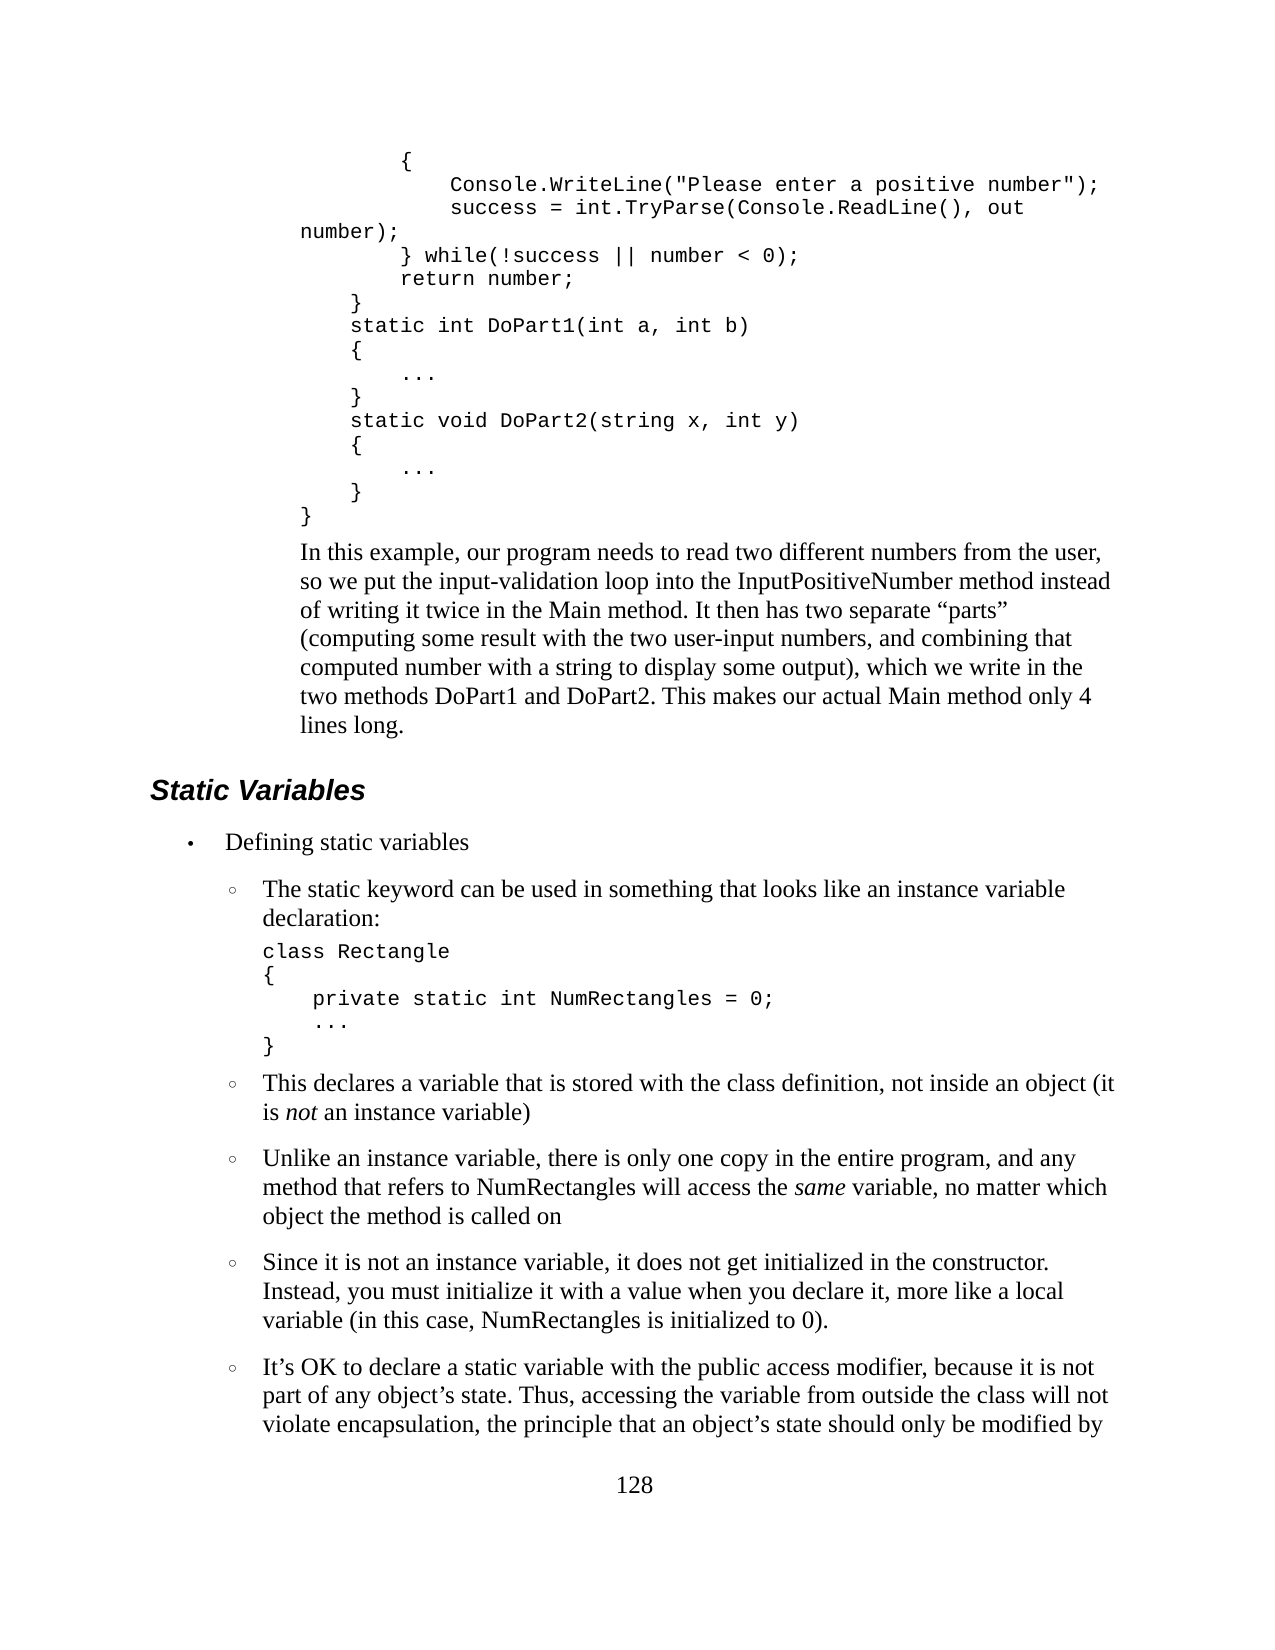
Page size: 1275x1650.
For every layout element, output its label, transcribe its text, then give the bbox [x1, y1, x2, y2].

list ... [262, 363, 1125, 386]
list } [262, 505, 1125, 528]
list ... [225, 1012, 1125, 1035]
list success = int.TryParse(Console.ReadLine(), out number); [262, 197, 1125, 244]
list Since it is not an instance variable, it does not get initialized in the constructor. Instead, you must initialize it with a value when you declare it, more like a local variable (in this case, NumRectangles is initialized to 0). [225, 1247, 1125, 1334]
list { [262, 434, 1125, 457]
subtitle Static Variables [150, 772, 1125, 806]
list private static int NumRectangles = 0; [225, 988, 1125, 1012]
list } while(!success || number < 0); [262, 244, 1125, 268]
list In this example, our program needs to read two different numbers from the user, so we put the input-validation loop into the InputPositiveNumber method instead of writing it twice in the Main method. It then has two separate “parts” (computing some result with the two user-input numbers, and combining that computed number with a string to display some output), which we write in the two methods DoPart1 and DoPart2. This makes our actual Main method only 4 lines long. [262, 537, 1125, 738]
list } [262, 386, 1125, 410]
list static int DoPart1(int a, int b) [262, 316, 1125, 339]
list The static keyword can be used in something that looks like an instance variable declaration: [225, 874, 1125, 932]
list This declares a variable that is stored with the class definition, not inside an object (it is not an instance variable) [225, 1068, 1125, 1125]
list } [262, 481, 1125, 505]
list class Rectangle [225, 941, 1125, 964]
list { [225, 964, 1125, 988]
list } [225, 1035, 1125, 1059]
list static void DoPart2(string x, int y) [262, 410, 1125, 434]
list Defining static variables [187, 827, 1125, 856]
list { [262, 339, 1125, 363]
list ... [262, 457, 1125, 481]
list Unlike an instance variable, there is only one copy in the entire program, and any method that refers to NumRectangles will access the same variable, no matter which object the method is called on [225, 1143, 1125, 1229]
list } [262, 292, 1125, 316]
list { [262, 150, 1125, 174]
list return number; [262, 268, 1125, 292]
list Console.WriteLine("Please enter a positive number"); [262, 174, 1125, 197]
list It’s OK to declare a static variable with the public access modifier, because it is not part of any object’s state. Thus, accessing the variable from outside the class will not violate encapsulation, the principle that an object’s state should only be modified by [225, 1352, 1125, 1438]
